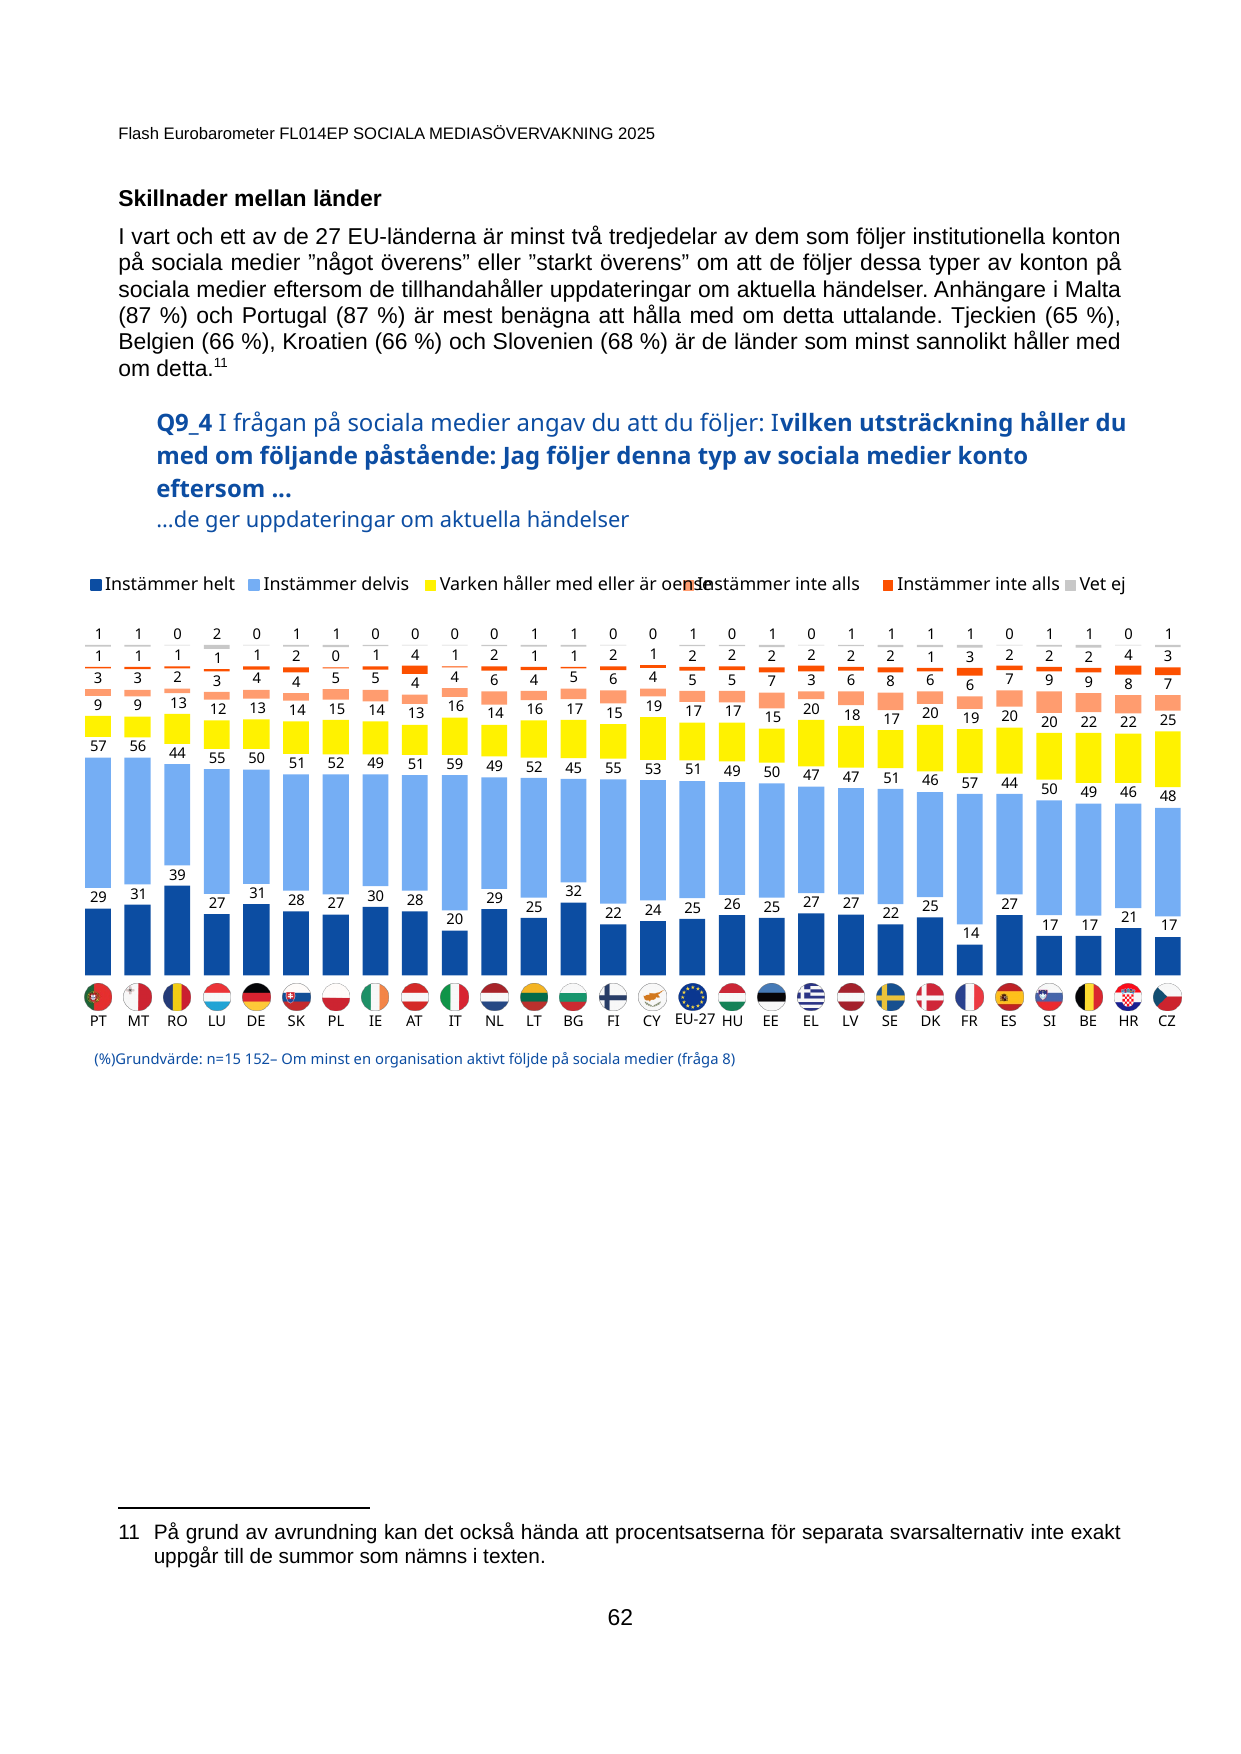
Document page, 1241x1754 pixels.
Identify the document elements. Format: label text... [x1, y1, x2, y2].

picture [401, 983, 429, 1011]
picture [837, 983, 865, 1011]
text I vart och ett av de 27 EU-länderna är minst två tredjedelar av dem som följer institutionella konton på sociala medier ”något överens” eller ”starkt överens” om att de följer dessa typer av konton på sociala medier eftersom de tillhandahåller uppdateringar om aktuella händelser. Anhängare i Malta (87 %) och Portugal (87 %) är mest benägna att hålla med om detta uttalande. Tjeckien (65 %), Belgien (66 %), Kroatien (66 %) och Slovenien (68 %) är de länder som minst sannolikt håller med om detta. [118, 223, 1122, 381]
picture [757, 983, 786, 1011]
picture [84, 983, 112, 1011]
picture [559, 983, 587, 1011]
picture [203, 983, 231, 1011]
picture [322, 983, 350, 1011]
picture [599, 983, 627, 1011]
picture [1075, 983, 1103, 1011]
picture [876, 983, 905, 1011]
picture [242, 983, 271, 1011]
picture [916, 983, 944, 1011]
picture [1035, 983, 1063, 1011]
picture [361, 983, 389, 1011]
picture [440, 983, 469, 1011]
picture [718, 983, 746, 1011]
picture [678, 983, 707, 1011]
picture [797, 983, 825, 1011]
picture [638, 983, 667, 1011]
picture [1114, 983, 1142, 1011]
picture [282, 983, 311, 1011]
picture [123, 983, 152, 1011]
picture [1153, 983, 1182, 1011]
picture [520, 983, 548, 1011]
text På grund av avrundning kan det också hända att procentsatserna för separata svarsalternativ inte exakt uppgår till de summor som nämns i texten. [118, 1520, 1122, 1568]
text Skillnader mellan länder [118, 184, 1122, 211]
picture [480, 983, 509, 1011]
picture [955, 983, 984, 1011]
picture [995, 983, 1024, 1011]
picture [163, 983, 191, 1011]
